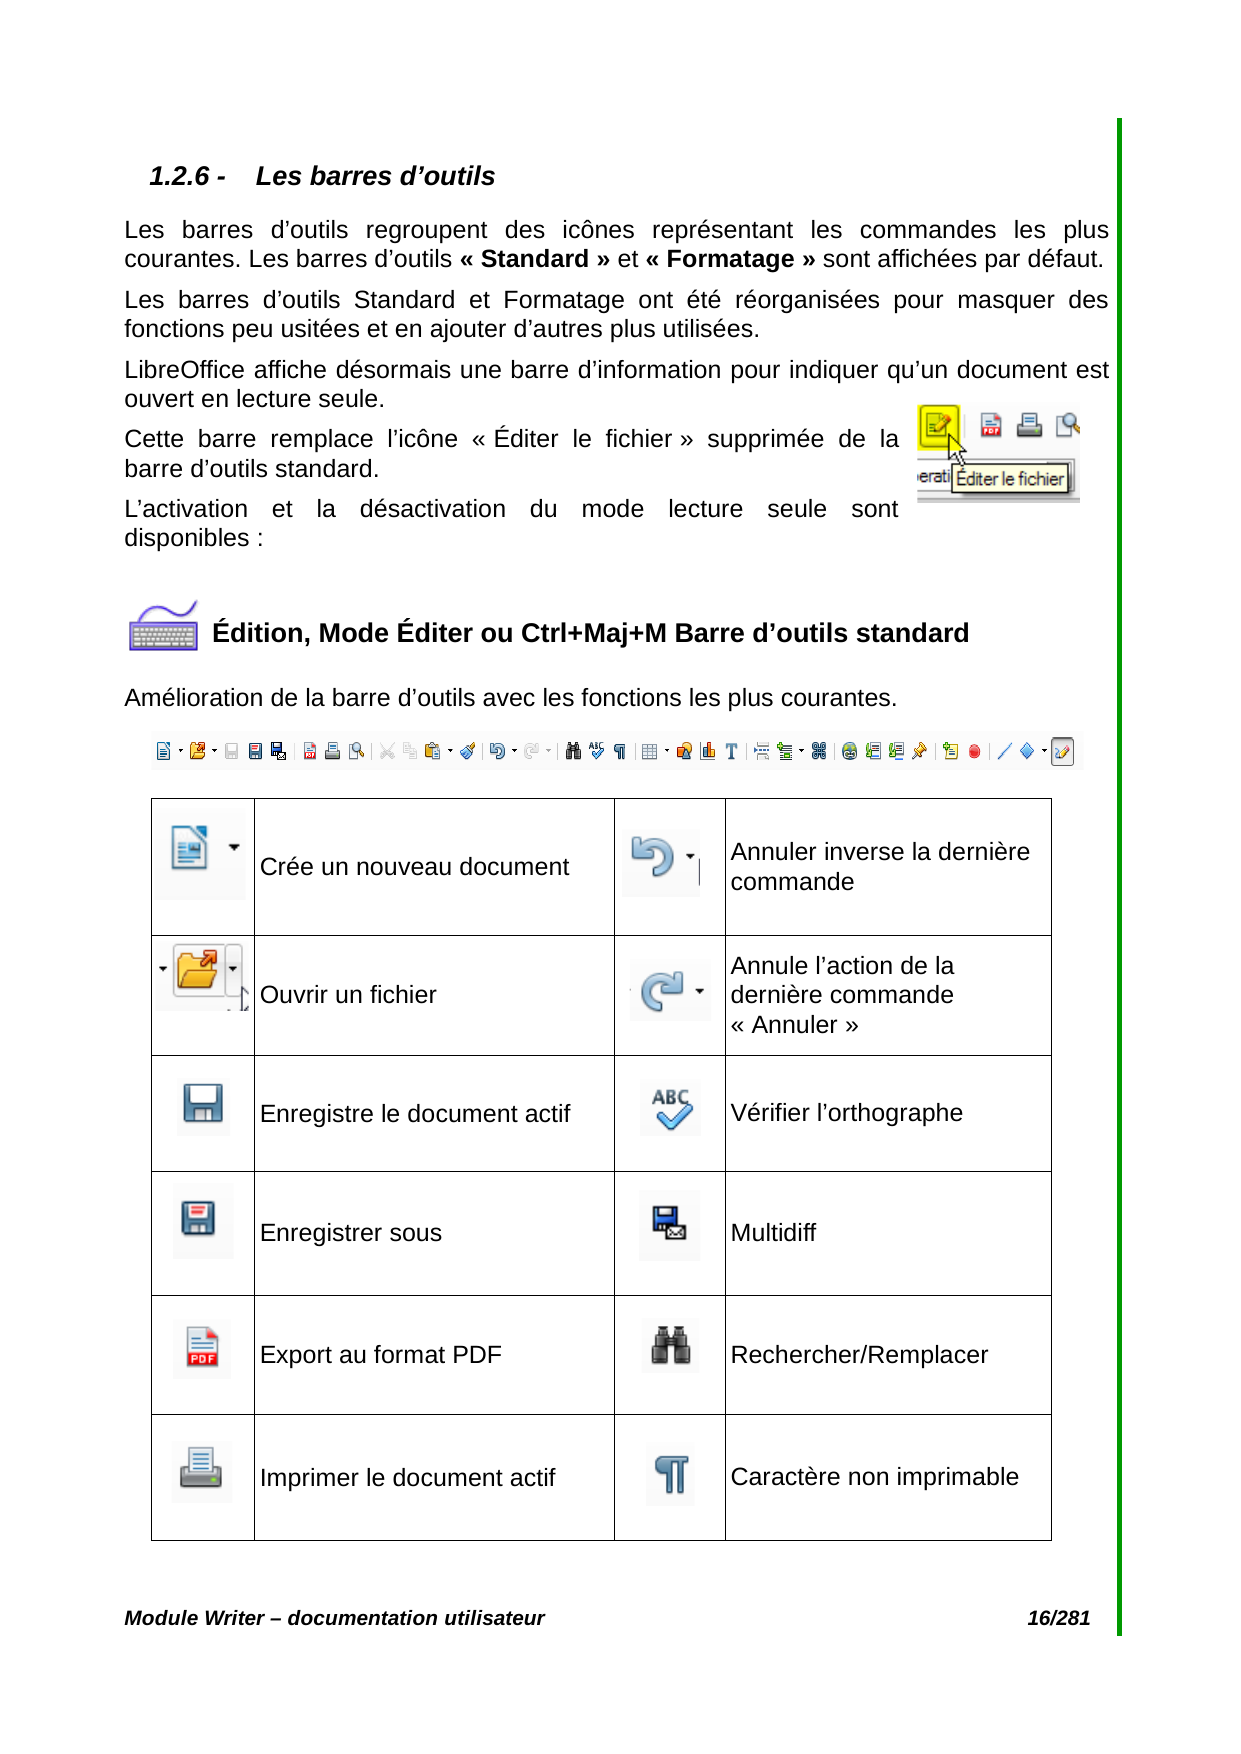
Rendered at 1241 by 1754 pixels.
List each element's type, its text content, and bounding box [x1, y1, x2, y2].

picture [177, 1078, 231, 1136]
picture [173, 1183, 234, 1259]
text édition, Mode éditer ou Ctrl+Maj+M Barre d’outils standard [200, 617, 1111, 648]
table_cell [615, 1056, 725, 1171]
table_header Annuler inverse la dernière commande [726, 799, 1051, 935]
picture [641, 1318, 700, 1373]
picture [639, 1190, 701, 1261]
table_cell Multidiff [726, 1172, 1051, 1295]
table_cell [615, 1415, 725, 1540]
table_cell Annule l’action de la dernière commande « Annuler » [726, 936, 1051, 1055]
picture [154, 808, 246, 900]
table_header Crée un nouveau document [255, 799, 614, 935]
table_cell [615, 1172, 725, 1295]
picture [151, 731, 1084, 770]
text Les barres d’outils regroupent des icônes représentant les commandes les plus courantes. Les barres d’outils « Standard » et « Formatage » sont affichées par défaut. [124, 215, 1111, 273]
table_cell Rechercher/Remplacer [726, 1296, 1051, 1414]
text LibreOffice affiche désormais une barre d’information pour indiquer qu’un document est ouvert en lecture seule. [124, 354, 1111, 413]
table_cell [152, 936, 254, 1055]
picture [640, 1079, 701, 1136]
text L’activation et la désactivation du mode lecture seule sont disponibles : [124, 494, 1111, 552]
table_header [615, 799, 725, 935]
table_cell Caractère non imprimable [726, 1415, 1051, 1540]
table_cell [615, 936, 725, 1055]
text Cette barre remplace l’icône « éditer le fichier » supprimée de la barre d’outils standard. [124, 424, 917, 482]
table_cell [615, 1296, 725, 1414]
picture [155, 941, 249, 1011]
text Amélioration de la barre d’outils avec les fonctions les plus courantes. [124, 683, 1111, 712]
picture [917, 402, 1080, 503]
table_cell Vérifier l’orthographe [726, 1056, 1051, 1171]
picture [622, 829, 700, 897]
table_cell [152, 1056, 254, 1171]
table_cell Enregistrer sous [255, 1172, 614, 1295]
picture [646, 1442, 695, 1506]
table_cell [152, 1415, 254, 1540]
picture [173, 1319, 231, 1379]
table_header [152, 799, 254, 935]
subtitle Les barres d’outils [149, 159, 1111, 191]
table_cell [152, 1320, 254, 1414]
picture [629, 959, 712, 1021]
table_cell Enregistre le document actif [255, 1056, 614, 1171]
table_cell Ouvrir un fichier [255, 936, 614, 1055]
picture [125, 589, 200, 665]
table_cell Imprimer le document actif [255, 1415, 614, 1540]
table_cell [152, 1296, 254, 1319]
text Les barres d’outils Standard et Formatage ont été réorganisées pour masquer des fonctions peu usitées et en ajouter d’autres plus utilisées. [124, 284, 1111, 343]
picture [171, 1441, 233, 1503]
table_cell [152, 1172, 254, 1295]
table_cell Export au format PDF [255, 1296, 614, 1414]
